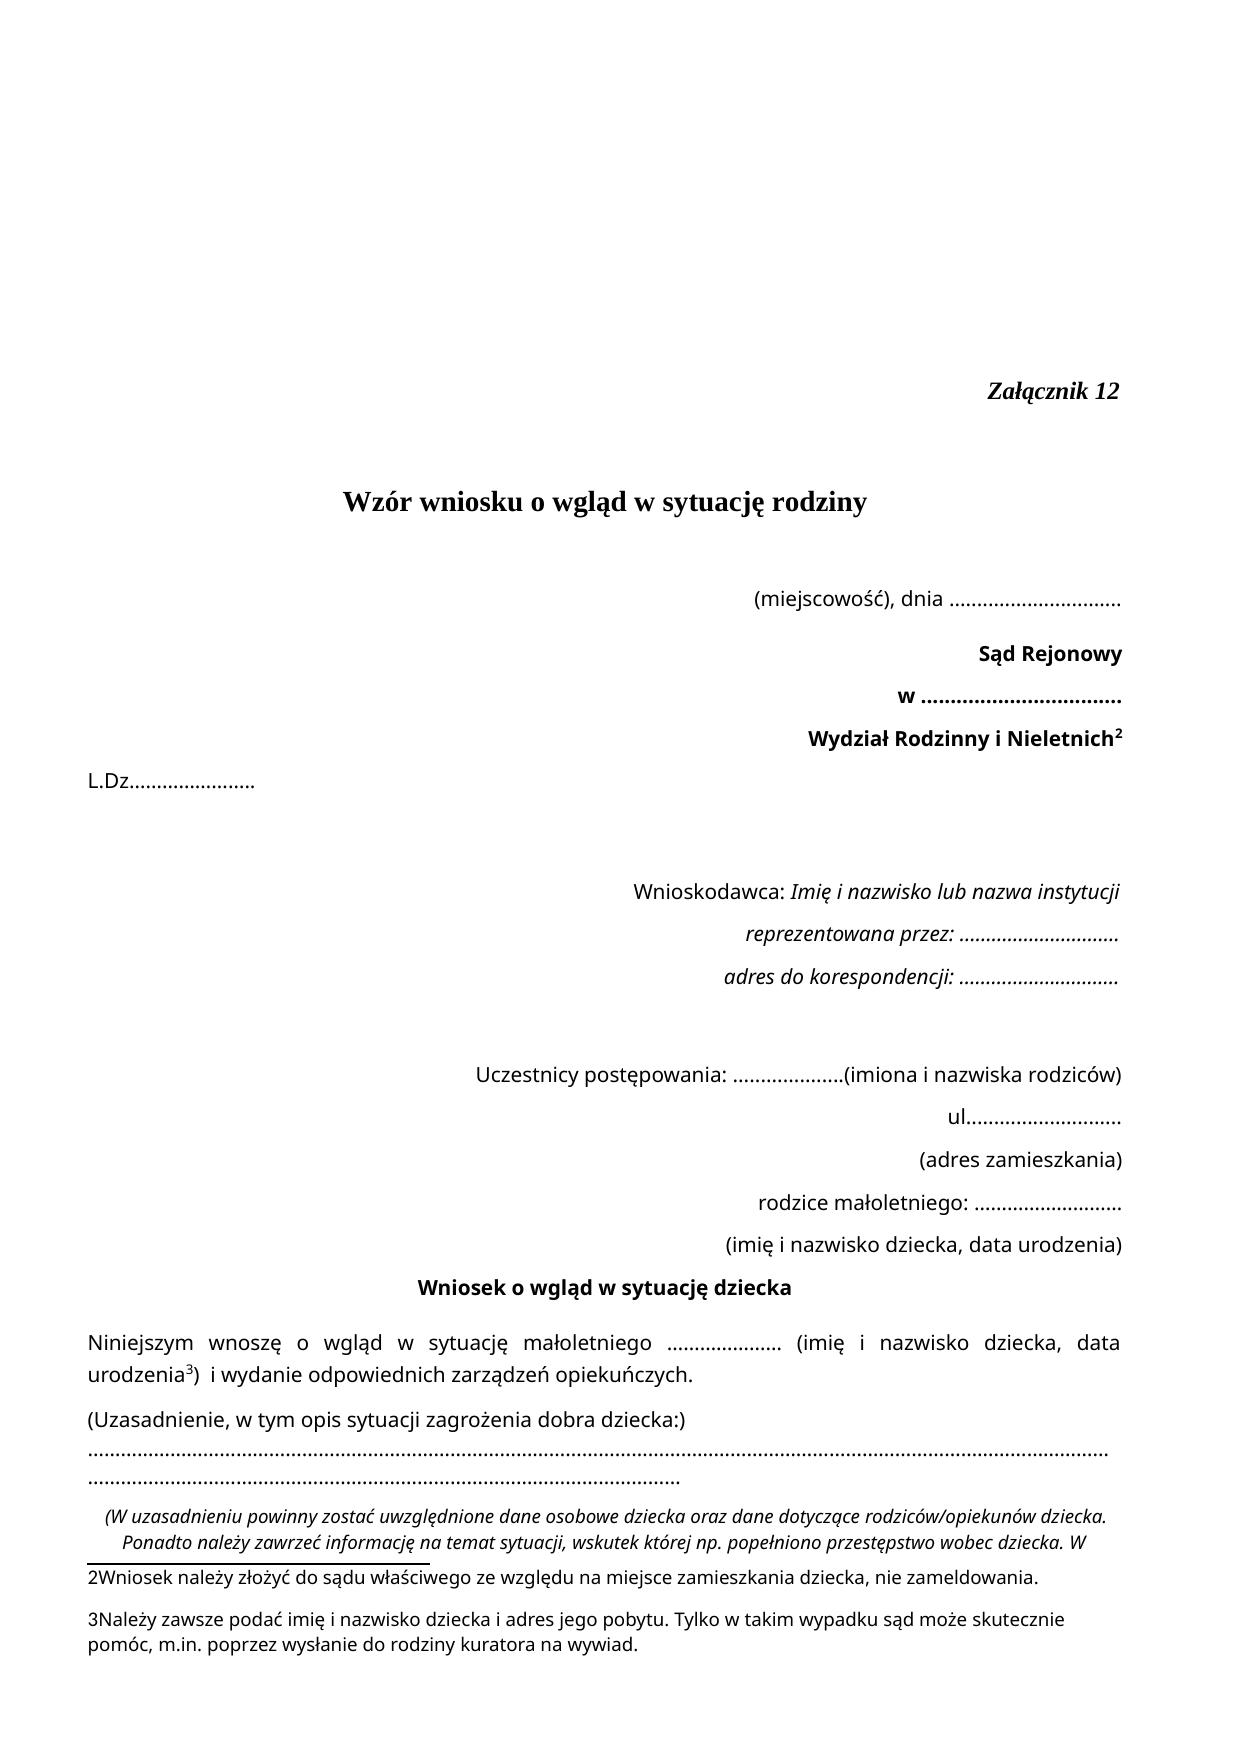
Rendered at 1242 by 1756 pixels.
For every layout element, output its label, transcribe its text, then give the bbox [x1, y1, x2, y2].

text Niniejszym wnoszę o wgląd w sytuację małoletniego ………………… (imię i nazwisko dziecka, data urodzenia) i wydanie odpowiednich zarządzeń opiekuńczych. [87, 1328, 1122, 1389]
text Załącznik 12 [87, 376, 1122, 405]
text Sąd Rejonowy [87, 639, 1122, 667]
text (miejscowość), dnia ............................... [87, 584, 1122, 612]
text w .................................. [87, 681, 1122, 710]
text L.Dz………………….. [87, 767, 1122, 795]
text rodzice małoletniego: ……………………… [87, 1188, 1122, 1216]
text (Uzasadnienie, w tym opis sytuacji zagrożenia dobra dziecka:) …………………………………………………………………………………………………………………………………………………………………………………………………………………………………………………………………… [87, 1406, 1122, 1491]
text Uczestnicy postępowania: ....................(imiona i nazwiska rodziców) [87, 1060, 1122, 1088]
text Należy zawsze podać imię i nazwisko dziecka i adres jego pobytu. Tylko w takim wypadku sąd może skutecznie pomóc, m.in. poprzez wysłanie do rodziny kuratora na wywiad. [87, 1606, 1122, 1657]
text reprezentowana przez: ………………………… [87, 919, 1122, 948]
text Wydział Rodzinny i Nieletnich [87, 724, 1122, 752]
text Wzór wniosku o wgląd w sytuację rodziny [87, 484, 1122, 518]
text adres do korespondencji: ………………………… [87, 962, 1122, 991]
text (imię i nazwisko dziecka, data urodzenia) [87, 1230, 1122, 1259]
text ul............................ [87, 1102, 1122, 1131]
text Wniosek należy złożyć do sądu właściwego ze względu na miejsce zamieszkania dziecka, nie zameldowania. [87, 1564, 1122, 1589]
text Wnioskodawca: Imię i nazwisko lub nazwa instytucji [87, 877, 1122, 905]
text (adres zamieszkania) [87, 1145, 1122, 1173]
text (W uzasadnieniu powinny zostać uwzględnione dane osobowe dziecka oraz dane dotyczące rodziców/opiekunów dziecka. Ponadto należy zawrzeć informację na temat sytuacji, wskutek której np. popełniono przestępstwo wobec dziecka. W [87, 1503, 1122, 1554]
text Wniosek o wgląd w sytuację dziecka [87, 1273, 1122, 1301]
